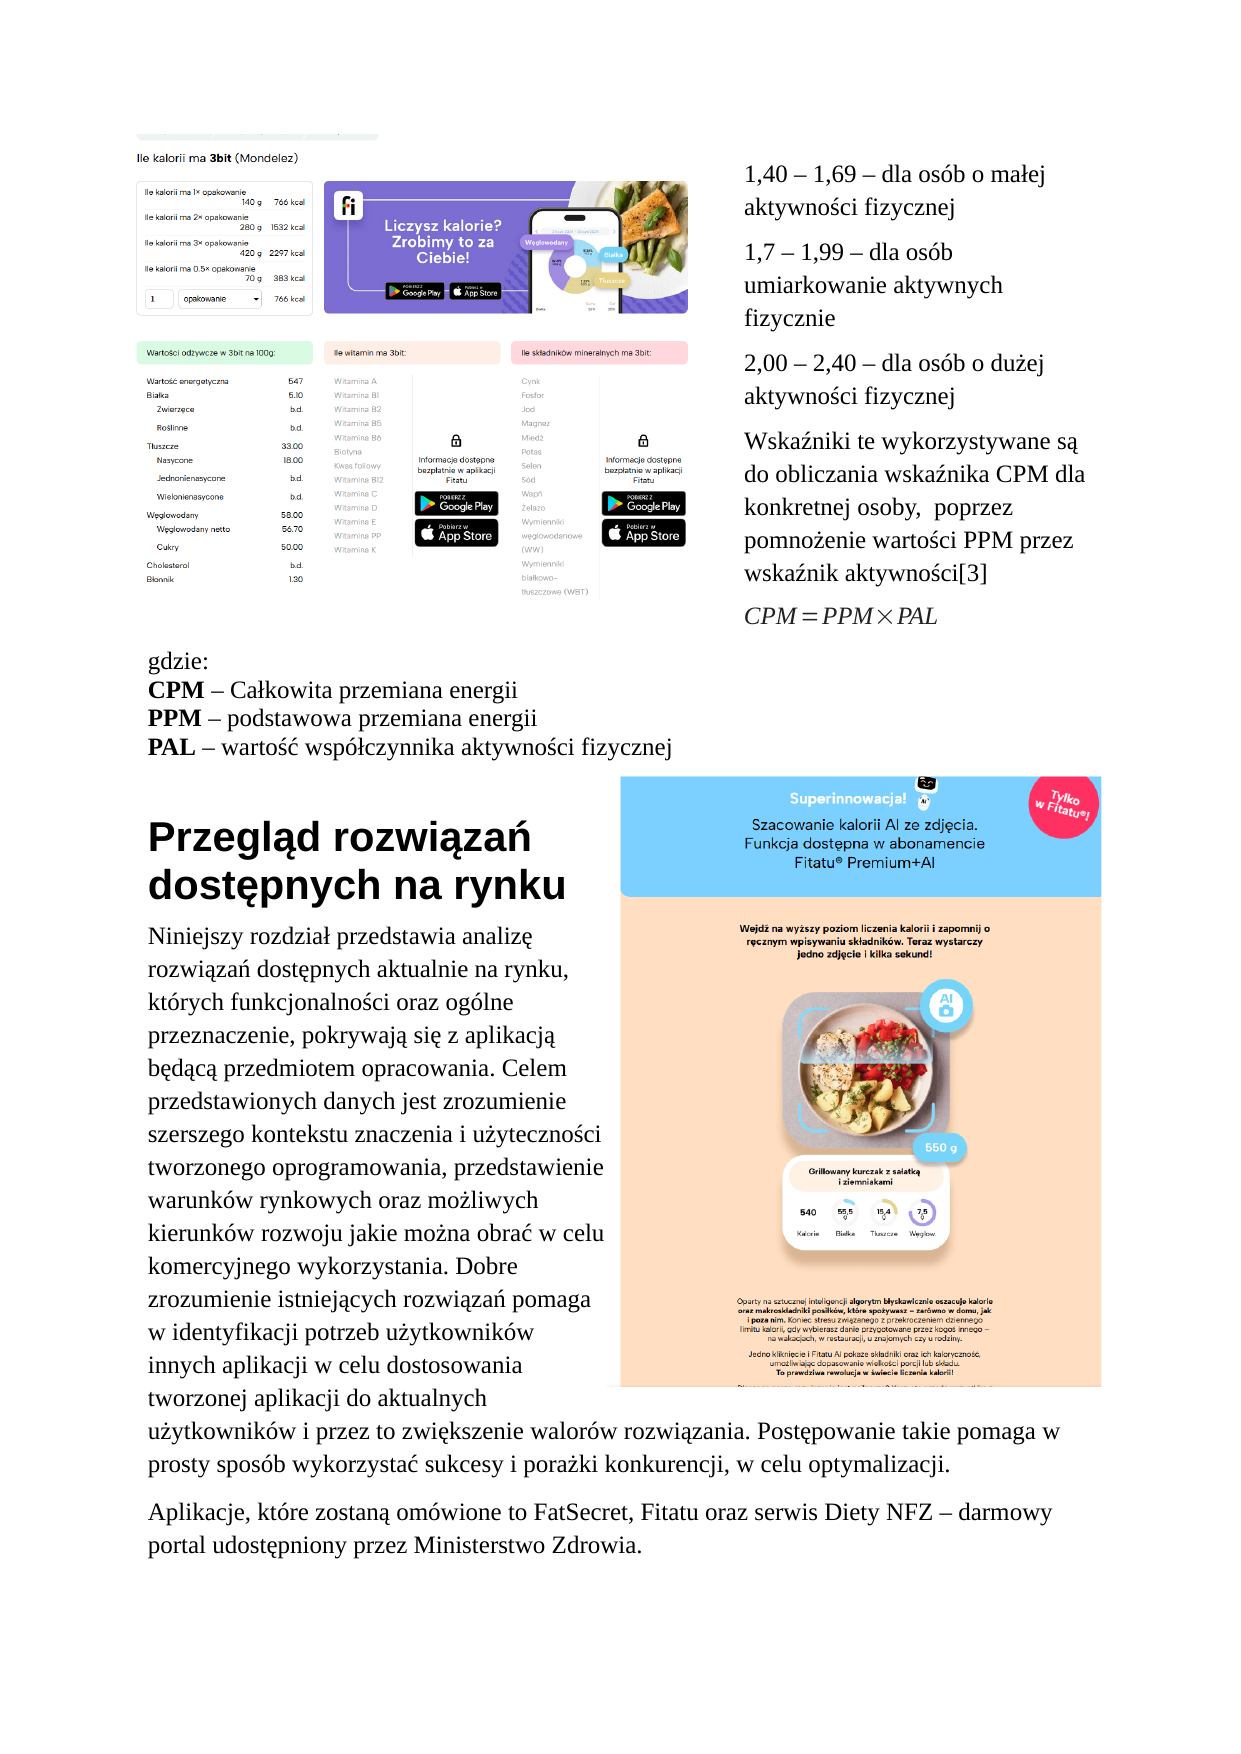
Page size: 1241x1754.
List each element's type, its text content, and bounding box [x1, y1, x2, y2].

picture [607, 774, 1102, 1387]
text Wskaźniki te wykorzystywane są do obliczania wskaźnika CPM dla konkretnej osoby, poprzez pomnożenie wartości PPM przez wskaźnik aktywności[3] [744, 426, 1092, 587]
text gdzie: [148, 646, 1092, 675]
text 1,40 – 1,69 – dla osób o małej aktywności fizycznej [744, 159, 1092, 221]
text 2,00 – 2,40 – dla osób o dużej aktywności fizycznej [744, 348, 1092, 410]
text Aplikacje, które zostaną omówione to FatSecret, Fitatu oraz serwis Diety NFZ – darmowy portal udostępniony przez Ministerstwo Zdrowia. [148, 1497, 1092, 1558]
text PAL – wartość współczynnika aktywności fizycznej [148, 732, 1092, 761]
picture [96, 134, 744, 606]
subtitle Przegląd rozwiązań dostępnych na rynku [148, 812, 607, 908]
text PPM – podstawowa przemiana energii [148, 703, 1092, 732]
text Niniejszy rozdział przedstawia analizę rozwiązań dostępnych aktualnie na rynku, których funkcjonalności oraz ogólne przeznaczenie, pokrywają się z aplikacją będącą przedmiotem opracowania. Celem przedstawionych danych jest zrozumienie szerszego kontekstu znaczenia i użyteczności tworzonego oprogramowania, przedstawienie warunków rynkowych oraz możliwych kierunków rozwoju jakie można obrać w celu komercyjnego wykorzystania. Dobre zrozumienie istniejących rozwiązań pomaga w identyfikacji potrzeb użytkowników innych aplikacji w celu dostosowania tworzonej aplikacji do aktualnych użytkowników i przez to zwiększenie walorów rozwiązania. Postępowanie takie pomaga w prosty sposób wykorzystać sukcesy i porażki konkurencji, w celu optymalizacji. [148, 921, 1092, 1478]
text CPM – Całkowita przemiana energii [148, 675, 1092, 703]
text 1,7 – 1,99 – dla osób umiarkowanie aktywnych fizycznie [744, 237, 1092, 332]
